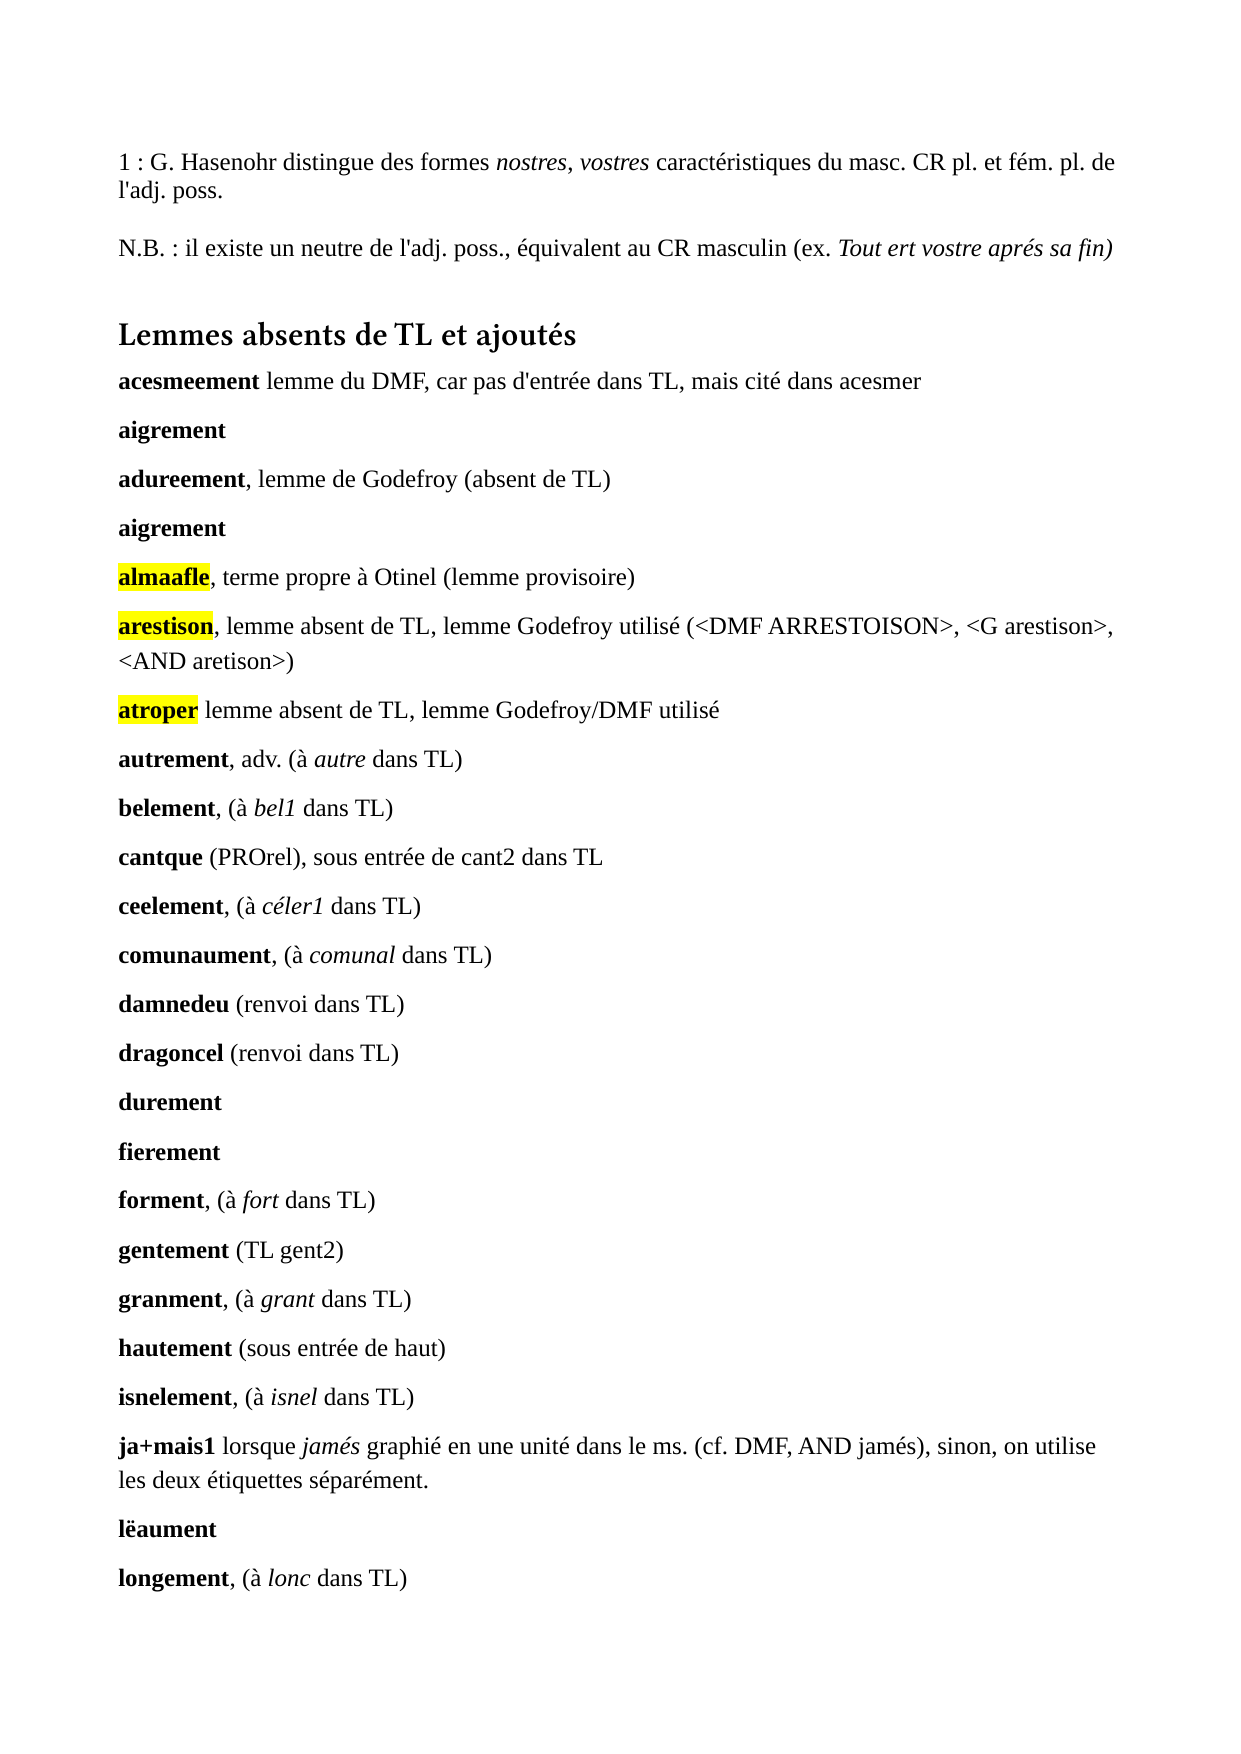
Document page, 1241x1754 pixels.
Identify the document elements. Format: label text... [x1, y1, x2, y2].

text N.B. : il existe un neutre de l'adj. poss., équivalent au CR masculin (ex. Tout ert vostre aprés sa fin) [118, 233, 1122, 262]
text autrement, adv. (à autre dans TL) [118, 744, 1122, 773]
text adureement, lemme de Godefroy (absent de TL) [118, 464, 1122, 493]
text isnelement, (à isnel dans TL) [118, 1382, 1122, 1411]
text comunaument, (à comunal dans TL) [118, 940, 1122, 969]
text durement [118, 1087, 1122, 1116]
text longement, (à lonc dans TL) [118, 1563, 1122, 1592]
text fierement [118, 1137, 1122, 1165]
text acesmeement lemme du DMF, car pas d'entrée dans TL, mais cité dans acesmer [118, 366, 1122, 395]
text damnedeu (renvoi dans TL) [118, 989, 1122, 1018]
text aigrement [118, 415, 1122, 444]
text gentement (TL gent2) [118, 1235, 1122, 1263]
text granment, (à grant dans TL) [118, 1284, 1122, 1312]
text ja+mais1 lorsque jamés graphié en une unité dans le ms. (cf. DMF, AND jamés), sinon, on utilise les deux étiquettes séparément. [118, 1431, 1122, 1494]
text dragoncel (renvoi dans TL) [118, 1038, 1122, 1067]
text hautement (sous entrée de haut) [118, 1333, 1122, 1362]
text atroper lemme absent de TL, lemme Godefroy/DMF utilisé [118, 695, 1122, 724]
text almaafle, terme propre à Otinel (lemme provisoire) [118, 562, 1122, 591]
text arestison, lemme absent de TL, lemme Godefroy utilisé (<DMF ARRESTOISON>, <G arestison>, <AND aretison>) [118, 611, 1122, 675]
text aigrement [118, 513, 1122, 542]
text 1 : G. Hasenohr distingue des formes nostres, vostres caractéristiques du masc. CR pl. et fém. pl. de l'adj. poss. [118, 147, 1122, 204]
text lëaument [118, 1514, 1122, 1543]
subtitle Lemmes absents de TL et ajoutés [118, 316, 1122, 354]
text cantque (PROrel), sous entrée de cant2 dans TL [118, 842, 1122, 871]
text belement, (à bel1 dans TL) [118, 793, 1122, 822]
text forment, (à fort dans TL) [118, 1186, 1122, 1214]
text ceelement, (à céler1 dans TL) [118, 891, 1122, 920]
